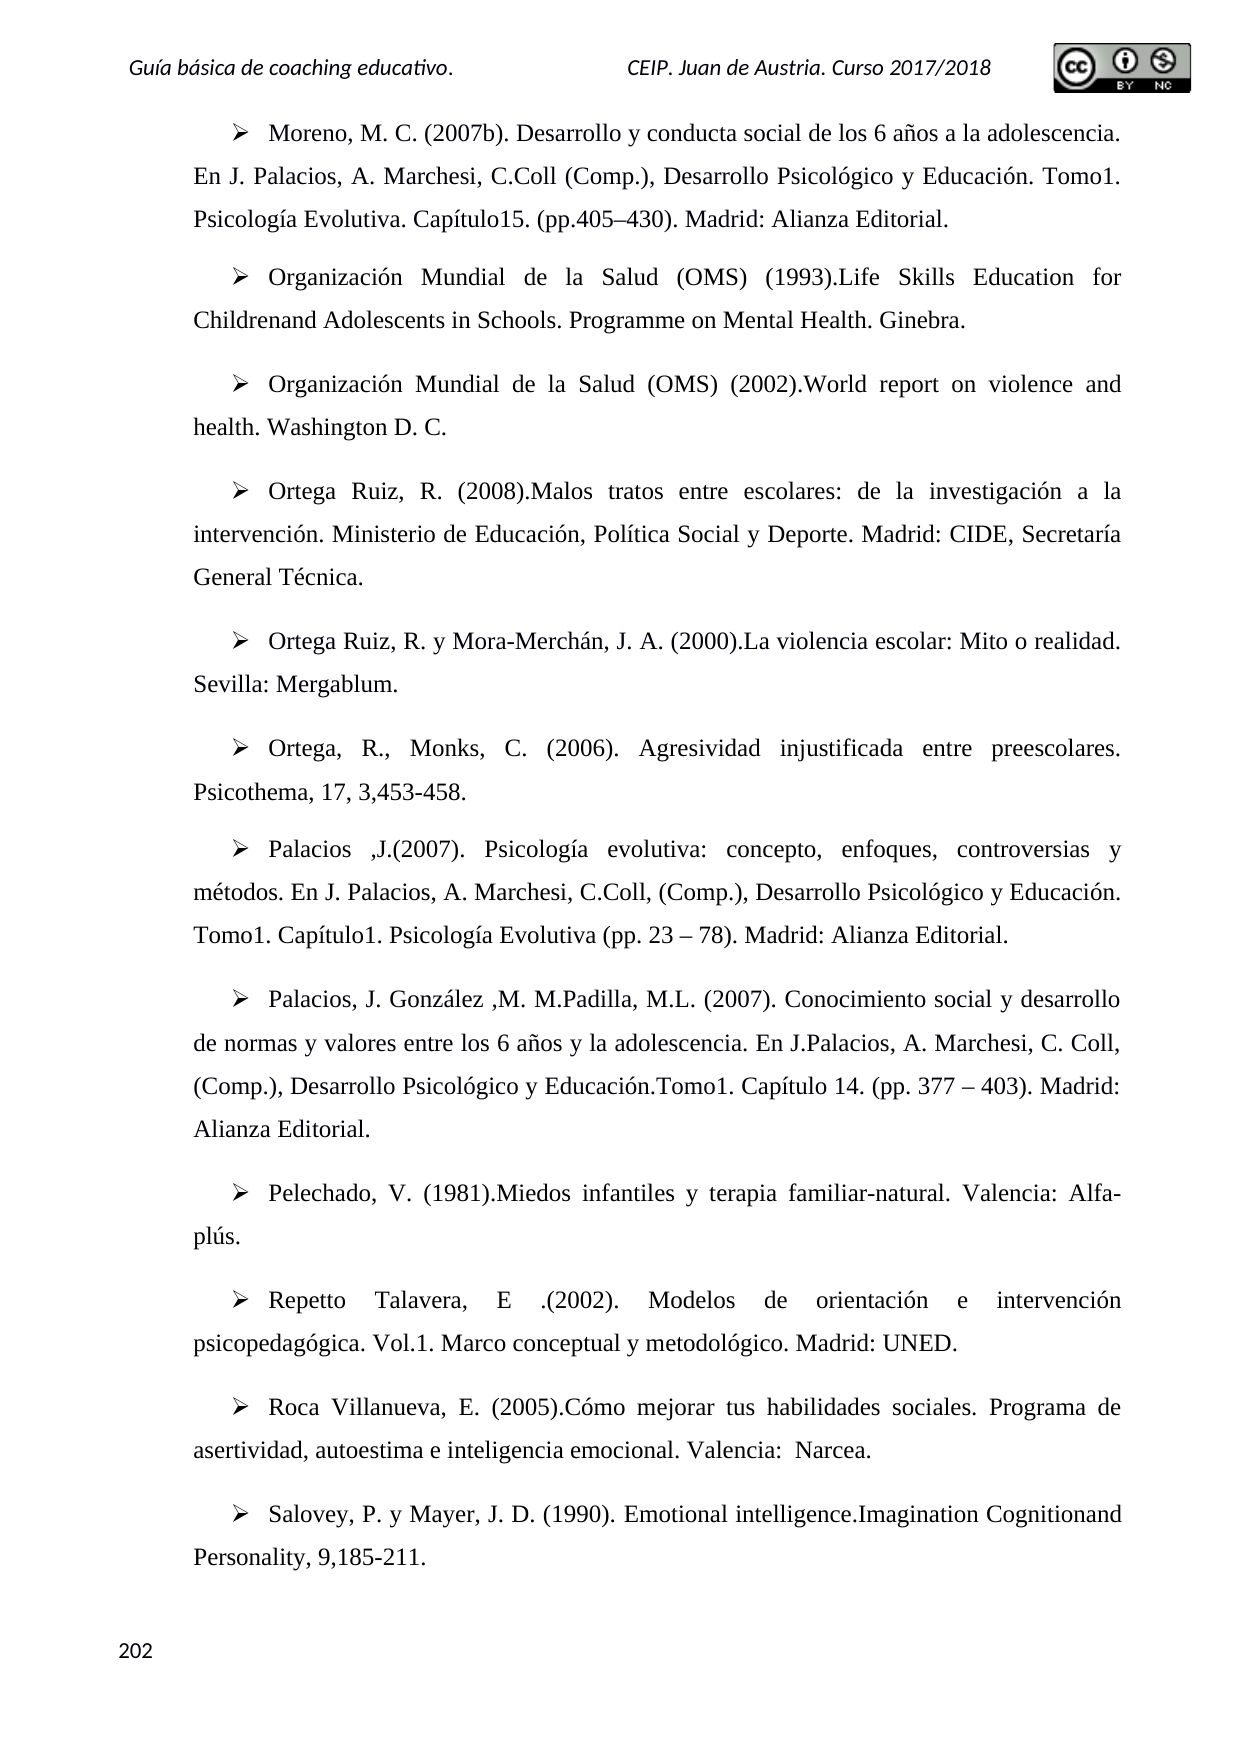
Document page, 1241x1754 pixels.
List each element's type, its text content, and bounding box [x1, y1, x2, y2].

list Salovey, P. y Mayer, J. D. (1990). Emotional intelligence.Imagination Cognitionand Personality, 9,185-211. [156, 1499, 1122, 1571]
list Palacios, J. González ,M. M.Padilla, M.L. (2007). Conocimiento social y desarrollo de normas y valores entre los 6 años y la adolescencia. En J.Palacios, A. Marchesi, C. Coll, (Comp.), Desarrollo Psicológico y Educación.Tomo1. Capítulo 14. (pp. 377 – 403). Madrid: Alianza Editorial. [156, 984, 1122, 1143]
list Moreno, M. C. (2007b). Desarrollo y conducta social de los 6 años a la adolescencia. En J. Palacios, A. Marchesi, C.Coll (Comp.), Desarrollo Psicológico y Educación. Tomo1. Psicología Evolutiva. Capítulo15. (pp.405–430). Madrid: Alianza Editorial. [156, 118, 1122, 233]
list Ortega Ruiz, R. (2008).Malos tratos entre escolares: de la investigación a la intervención. Ministerio de Educación, Política Social y Deporte. Madrid: CIDE, Secretaría General Técnica. [156, 476, 1122, 591]
list Organización Mundial de la Salud (OMS) (2002).World report on violence and health. Washington D. C. [156, 369, 1122, 441]
list Organización Mundial de la Salud (OMS) (1993).Life Skills Education for Childrenand Adolescents in Schools. Programme on Mental Health. Ginebra. [156, 262, 1122, 334]
list Roca Villanueva, E. (2005).Cómo mejorar tus habilidades sociales. Programa de asertividad, autoestima e inteligencia emocional. Valencia: Narcea. [156, 1392, 1122, 1464]
list Ortega Ruiz, R. y Mora-Merchán, J. A. (2000).La violencia escolar: Mito o realidad. Sevilla: Mergablum. [156, 626, 1122, 698]
list Palacios ,J.(2007). Psicología evolutiva: concepto, enfoques, controversias y métodos. En J. Palacios, A. Marchesi, C.Coll, (Comp.), Desarrollo Psicológico y Educación. Tomo1. Capítulo1. Psicología Evolutiva (pp. 23 – 78). Madrid: Alianza Editorial. [156, 834, 1122, 949]
picture [1053, 43, 1192, 93]
list Repetto Talavera, E .(2002). Modelos de orientación e intervención psicopedagógica. Vol.1. Marco conceptual y metodológico. Madrid: UNED. [156, 1285, 1122, 1357]
list Ortega, R., Monks, C. (2006). Agresividad injustificada entre preescolares. Psicothema, 17, 3,453-458. [156, 733, 1122, 805]
list Pelechado, V. (1981).Miedos infantiles y terapia familiar-natural. Valencia: Alfa- plús. [156, 1178, 1122, 1250]
